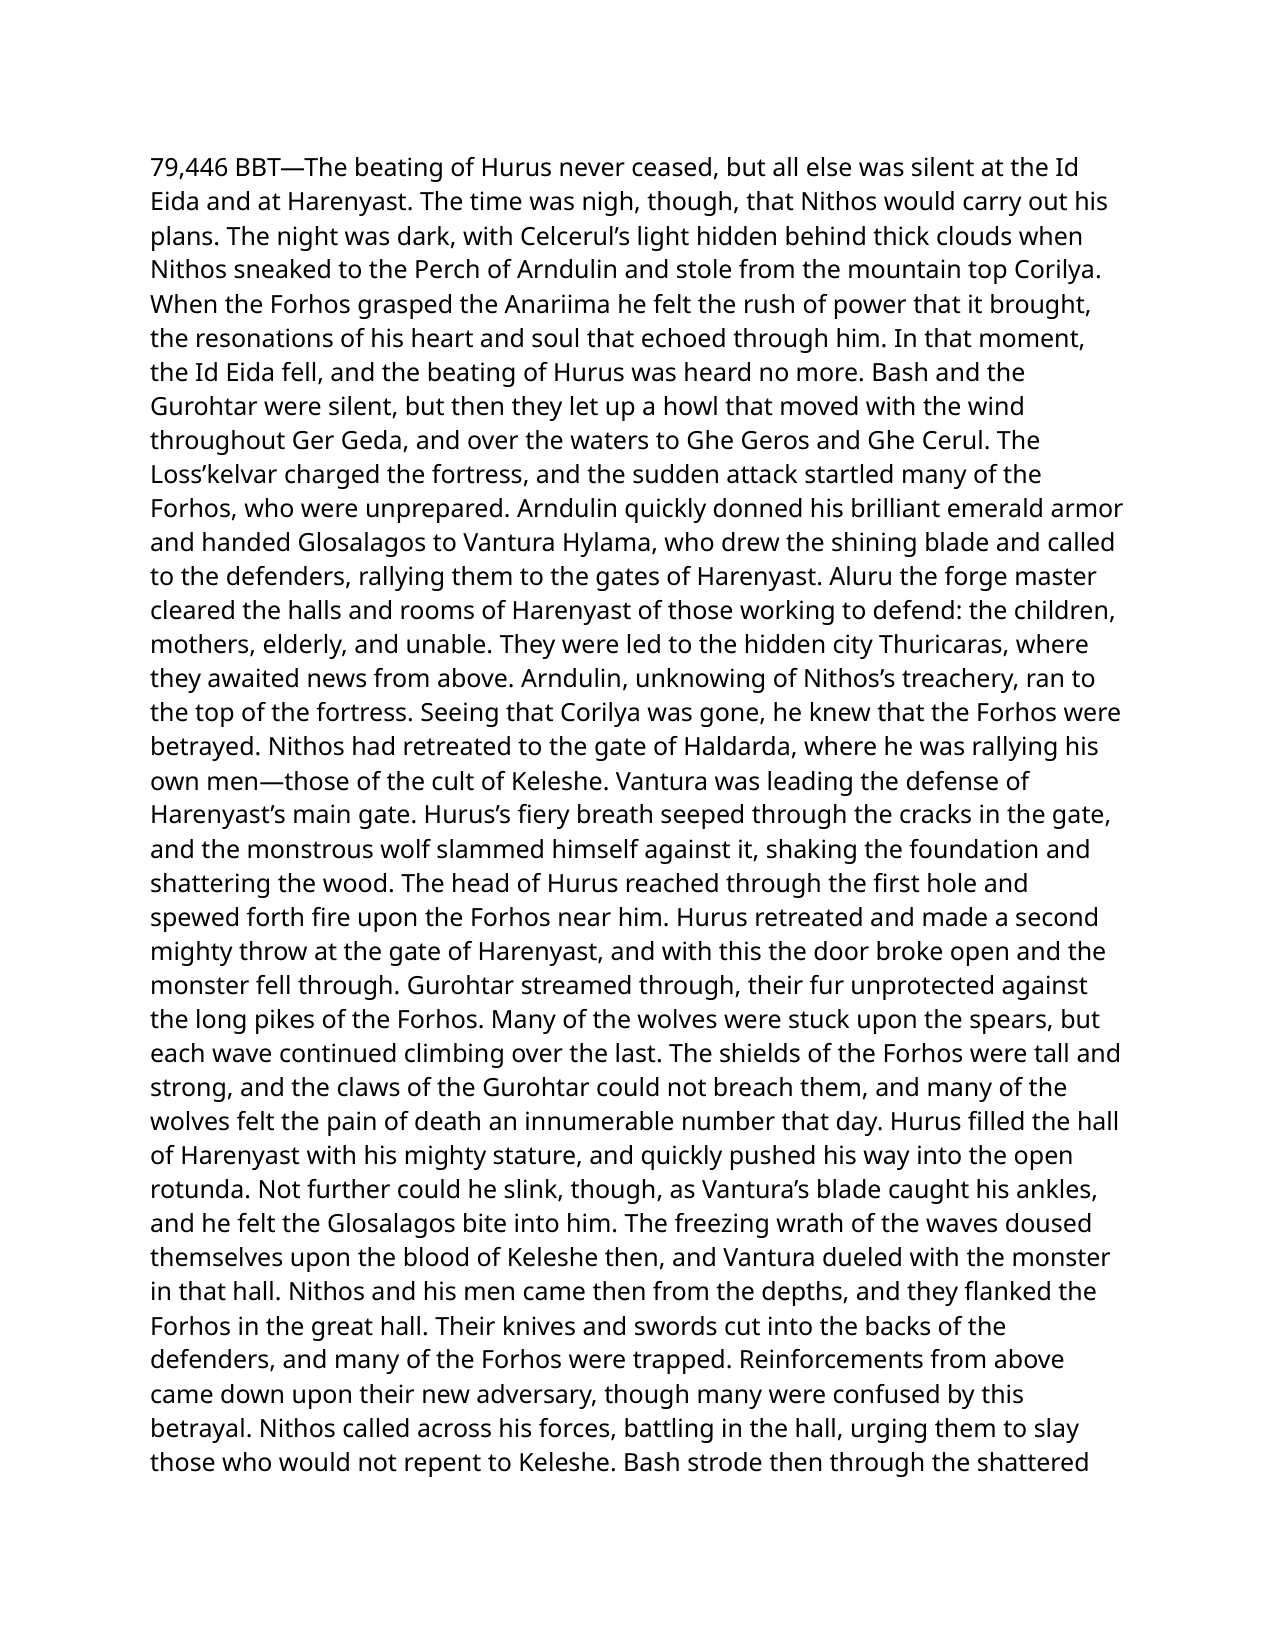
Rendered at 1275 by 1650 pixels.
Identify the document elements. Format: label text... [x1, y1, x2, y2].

text 79,446 BBT—The beating of Hurus never ceased, but all else was silent at the Id Eida and at Harenyast. The time was nigh, though, that Nithos would carry out his plans. The night was dark, with Celcerul’s light hidden behind thick clouds when Nithos sneaked to the Perch of Arndulin and stole from the mountain top Corilya. When the Forhos grasped the Anariima he felt the rush of power that it brought, the resonations of his heart and soul that echoed through him. In that moment, the Id Eida fell, and the beating of Hurus was heard no more. Bash and the Gurohtar were silent, but then they let up a howl that moved with the wind throughout Ger Geda, and over the waters to Ghe Geros and Ghe Cerul. The Loss’kelvar charged the fortress, and the sudden attack startled many of the Forhos, who were unprepared. Arndulin quickly donned his brilliant emerald armor and handed Glosalagos to Vantura Hylama, who drew the shining blade and called to the defenders, rallying them to the gates of Harenyast. Aluru the forge master cleared the halls and rooms of Harenyast of those working to defend: the children, mothers, elderly, and unable. They were led to the hidden city Thuricaras, where they awaited news from above. Arndulin, unknowing of Nithos’s treachery, ran to the top of the fortress. Seeing that Corilya was gone, he knew that the Forhos were betrayed. Nithos had retreated to the gate of Haldarda, where he was rallying his own men—those of the cult of Keleshe. Vantura was leading the defense of Harenyast’s main gate. Hurus’s fiery breath seeped through the cracks in the gate, and the monstrous wolf slammed himself against it, shaking the foundation and shattering the wood. The head of Hurus reached through the first hole and spewed forth fire upon the Forhos near him. Hurus retreated and made a second mighty throw at the gate of Harenyast, and with this the door broke open and the monster fell through. Gurohtar streamed through, their fur unprotected against the long pikes of the Forhos. Many of the wolves were stuck upon the spears, but each wave continued climbing over the last. The shields of the Forhos were tall and strong, and the claws of the Gurohtar could not breach them, and many of the wolves felt the pain of death an innumerable number that day. Hurus filled the hall of Harenyast with his mighty stature, and quickly pushed his way into the open rotunda. Not further could he slink, though, as Vantura’s blade caught his ankles, and he felt the Glosalagos bite into him. The freezing wrath of the waves doused themselves upon the blood of Keleshe then, and Vantura dueled with the monster in that hall. Nithos and his men came then from the depths, and they flanked the Forhos in the great hall. Their knives and swords cut into the backs of the defenders, and many of the Forhos were trapped. Reinforcements from above came down upon their new adversary, though many were confused by this betrayal. Nithos called across his forces, battling in the hall, urging them to slay those who would not repent to Keleshe. Bash strode then through the shattered [150, 150, 1125, 1478]
